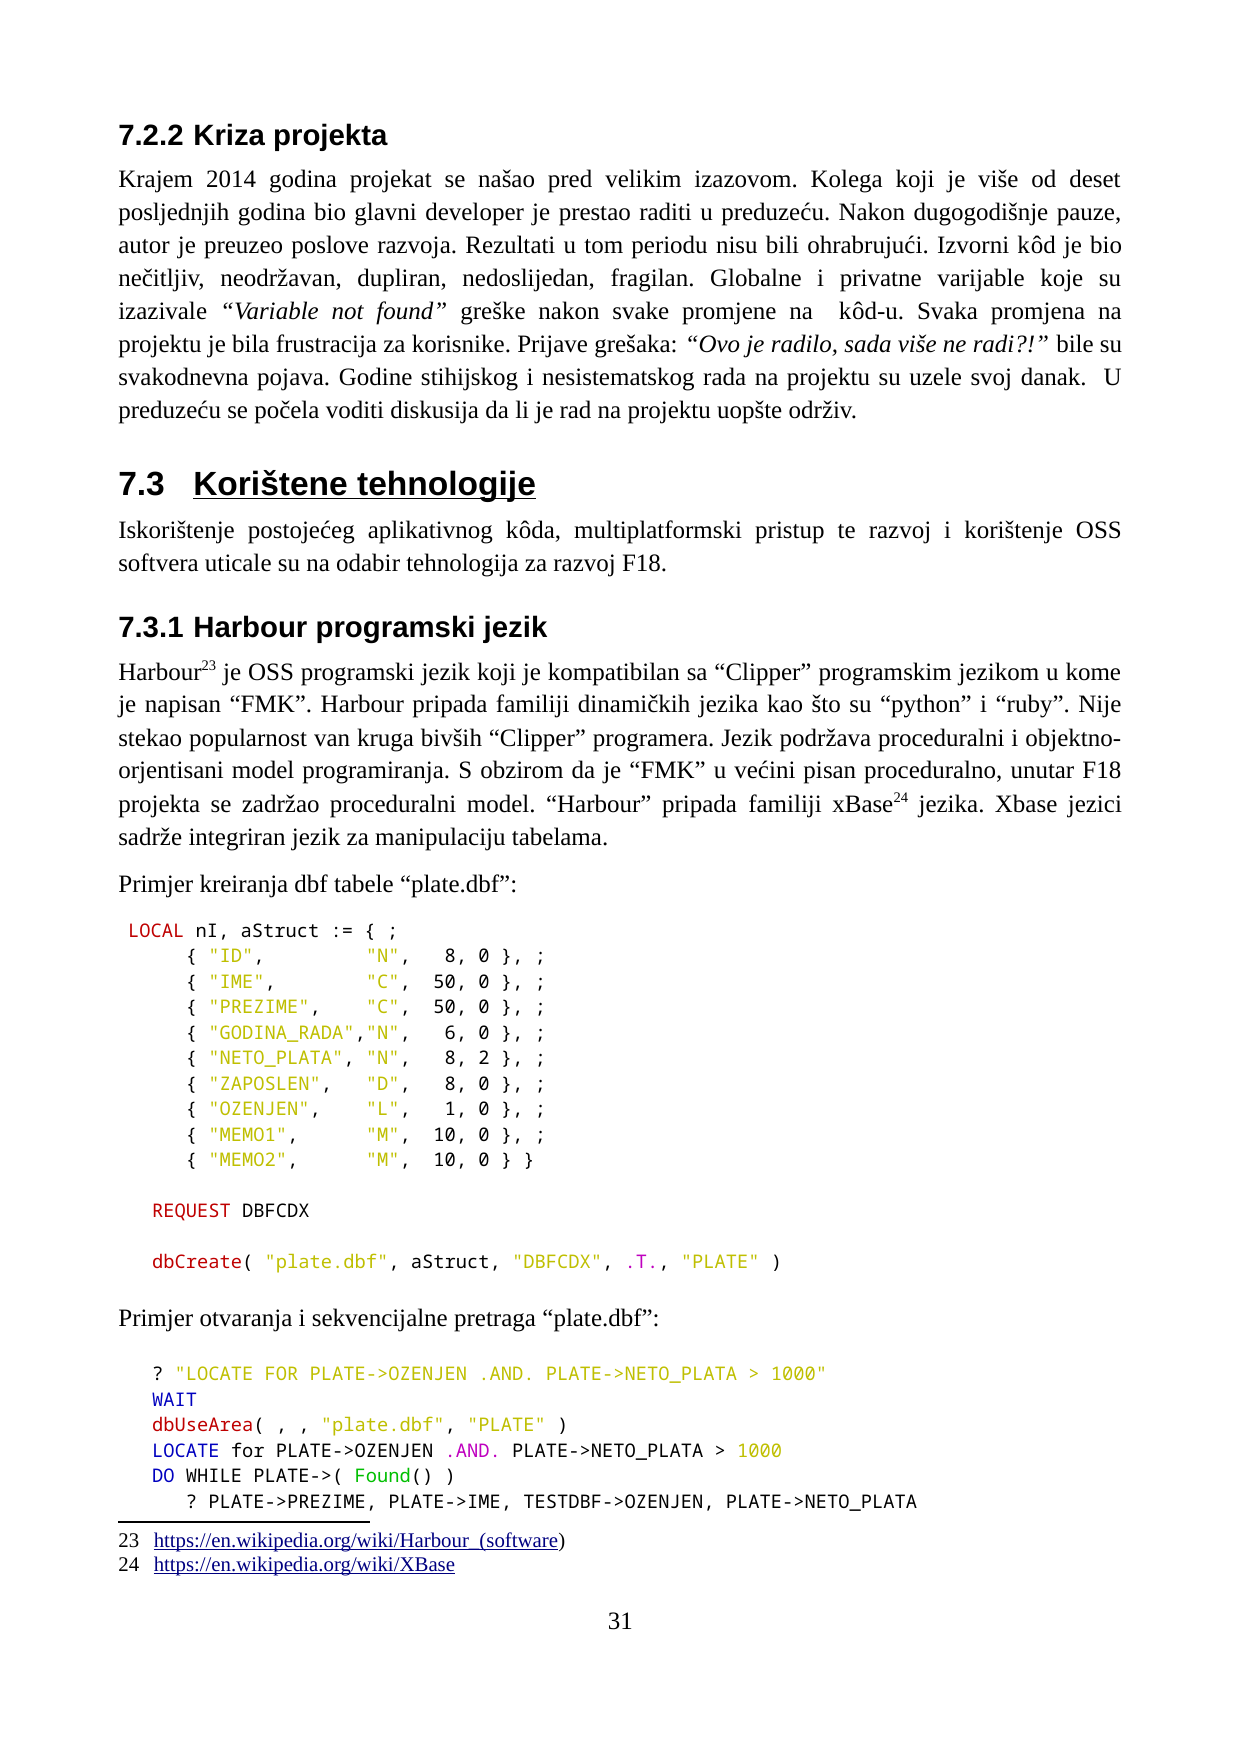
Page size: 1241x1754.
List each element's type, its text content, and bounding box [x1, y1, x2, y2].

text { "NETO_PLATA", "N", 8, 2 }, ; [118, 1044, 1122, 1070]
text Iskorištenje postojećeg aplikativnog kôda, multiplatformski pristup te razvoj i korištenje OSS softvera uticale su na odabir tehnologija za razvoj F18. [118, 515, 1122, 577]
text Primjer kreiranja dbf tabele “plate.dbf”: [118, 869, 1122, 898]
text LOCATE for PLATE->OZENJEN .AND. PLATE->NETO_PLATA > 1000 [118, 1437, 1122, 1462]
text WAIT [118, 1386, 1122, 1411]
text https://en.wikipedia.org/wiki/Harbour_(software) [118, 1528, 1122, 1552]
subtitle Harbour programski jezik [118, 610, 1122, 644]
subtitle Korištene tehnologije [118, 464, 1122, 503]
text ? "LOCATE FOR PLATE->OZENJEN .AND. PLATE->NETO_PLATA > 1000" [118, 1360, 1122, 1386]
text DO WHILE PLATE->( Found() ) [118, 1462, 1122, 1488]
text { "PREZIME", "C", 50, 0 }, ; [118, 993, 1122, 1019]
text dbUseArea( , , "plate.dbf", "PLATE" ) [118, 1411, 1122, 1437]
text Krajem 2014 godina projekat se našao pred velikim izazovom. Kolega koji je više od deset posljednjih godina bio glavni developer je prestao raditi u preduzeću. Nakon dugogodišnje pauze, autor je preuzeo poslove razvoja. Rezultati u tom periodu nisu bili ohrabrujući. Izvorni kôd je bio nečitljiv, neodržavan, dupliran, nedoslijedan, fragilan. Globalne i privatne varijable koje su izazivale “Variable not found” greške nakon svake promjene na kôd-u. Svaka promjena na projektu je bila frustracija za korisnike. Prijave grešaka: “Ovo je radilo, sada više ne radi?!” bile su svakodnevna pojava. Godine stihijskog i nesistematskog rada na projektu su uzele svoj danak. U preduzeću se počela voditi diskusija da li je rad na projektu uopšte održiv. [118, 164, 1122, 424]
text { "MEMO1", "M", 10, 0 }, ; [118, 1121, 1122, 1147]
text dbCreate( "plate.dbf", aStruct, "DBFCDX", .T., "PLATE" ) [118, 1249, 1122, 1274]
text ? PLATE->PREZIME, PLATE->IME, TESTDBF->OZENJEN, PLATE->NETO_PLATA [118, 1488, 1122, 1513]
subtitle Kriza projekta [118, 118, 1122, 152]
text { "ZAPOSLEN", "D", 8, 0 }, ; [118, 1070, 1122, 1096]
text Primjer otvaranja i sekvencijalne pretraga “plate.dbf”: [118, 1303, 1122, 1332]
text https://en.wikipedia.org/wiki/XBase [118, 1552, 1122, 1576]
text { "IME", "C", 50, 0 }, ; [118, 968, 1122, 993]
text Harbour je OSS programski jezik koji je kompatibilan sa “Clipper” programskim jezikom u kome je napisan “FMK”. Harbour pripada familiji dinamičkih jezika kao što su “python” i “ruby”. Nije stekao popularnost van kruga bivših “Clipper” programera. Jezik podržava proceduralni i objektno-orjentisani model programiranja. S obzirom da je “FMK” u većini pisan proceduralno, unutar F18 projekta se zadržao proceduralni model. “Harbour” pripada familiji xBase jezika. Xbase jezici sadrže integriran jezik za manipulaciju tabelama. [118, 657, 1122, 850]
text { "GODINA_RADA","N", 6, 0 }, ; [118, 1019, 1122, 1044]
text { "OZENJEN", "L", 1, 0 }, ; [118, 1096, 1122, 1121]
text { "MEMO2", "M", 10, 0 } } [118, 1147, 1122, 1172]
text LOCAL nI, aStruct := { ; [118, 917, 1122, 942]
text { "ID", "N", 8, 0 }, ; [118, 942, 1122, 968]
text REQUEST DBFCDX [118, 1198, 1122, 1223]
